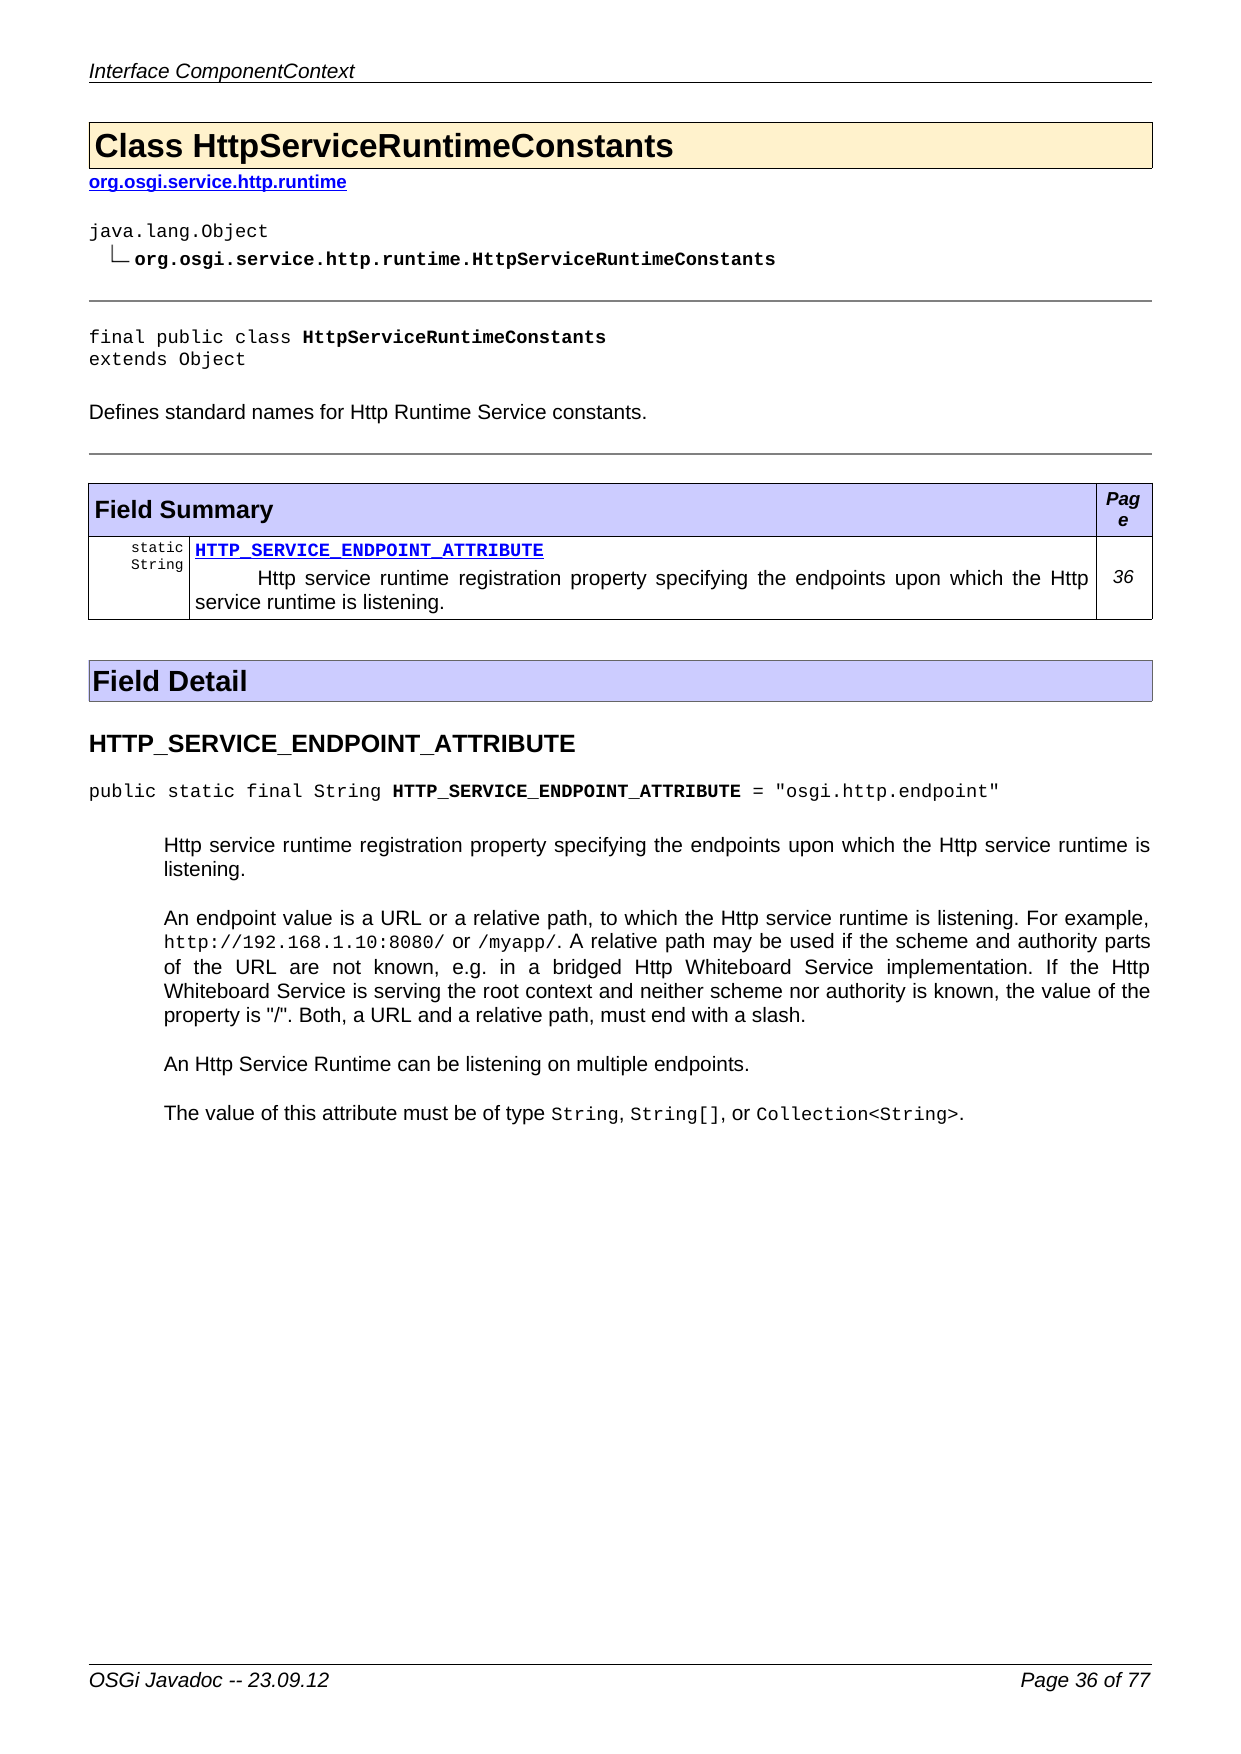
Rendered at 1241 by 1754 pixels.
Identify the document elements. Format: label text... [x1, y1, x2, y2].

table_cell HTTP_SERVICE_ENDPOINT_ATTRIBUTE Http service runtime registration property specifying the endpoints upon which the Http service runtime is listening. [190, 537, 1096, 618]
text An Http Service Runtime can be listening on multiple endpoints. [163, 1051, 1152, 1075]
text An endpoint value is a URL or a relative path, to which the Http service runtime is listening. For example, http://192.168.1.10:8080/ or /myapp/. A relative path may be used if the scheme and authority parts of the URL are not known, e.g. in a bridged Http Whiteboard Service implementation. If the Http Whiteboard Service is serving the root context and neither scheme nor authority is known, the value of the property is "/". Both, a URL and a relative path, must end with a slash. [163, 905, 1152, 1026]
table_header Page [1097, 484, 1152, 536]
text final public class HttpServiceRuntimeConstants [88, 328, 1152, 349]
text Http service runtime registration property specifying the endpoints upon which the Http service runtime is listening. [163, 832, 1152, 880]
picture [111, 243, 135, 266]
text Defines standard names for Http Runtime Service constants. [88, 400, 1152, 424]
text java.lang.Object [88, 222, 1152, 243]
subtitle HTTP_SERVICE_ENDPOINT_ATTRIBUTE [88, 729, 1152, 758]
table_cell 35 [1097, 537, 1152, 618]
text extends Object [88, 349, 1152, 371]
table_cell static String [89, 537, 189, 618]
text public static final String HTTP_SERVICE_ENDPOINT_ATTRIBUTE = "osgi.http.endpoint" [88, 782, 1152, 803]
text org.osgi.service.http.runtime [88, 171, 1152, 193]
subtitle Class HttpServiceRuntimeConstants [90, 123, 1152, 168]
table_header Field Summary [89, 484, 1096, 536]
text org.osgi.service.http.runtime.HttpServiceRuntimeConstants [88, 243, 1152, 271]
text The value of this attribute must be of type String, String[], or Collection<String>. [163, 1100, 1152, 1126]
subtitle Field Detail [90, 661, 1152, 701]
